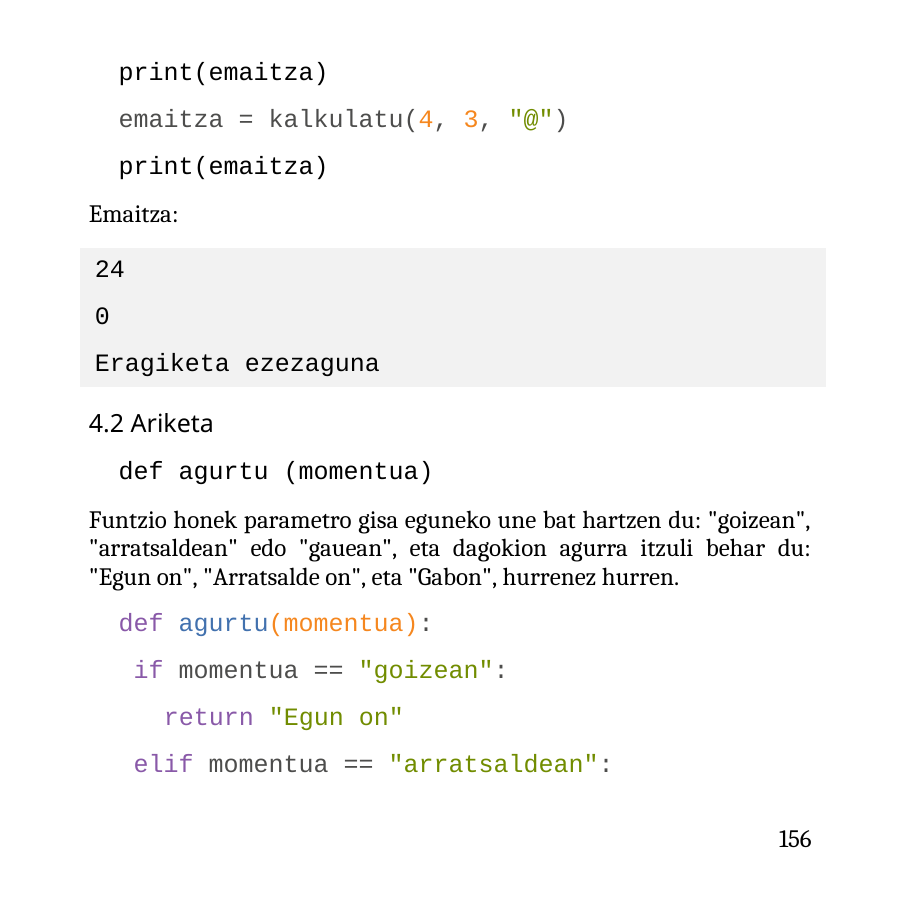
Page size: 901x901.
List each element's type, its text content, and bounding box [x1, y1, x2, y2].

text elif momentua == "arratsaldean": [118, 752, 811, 780]
text Eragiketa ezezaguna [86, 342, 820, 381]
text Funtzio honek parametro gisa eguneko une bat hartzen du: "goizean", "arratsaldean" edo "gauean", eta dagokion agurra itzuli behar du: "Egun on", "Arratsalde on", eta "Gabon", hurrenez hurren. [89, 506, 811, 592]
text emaitza = kalkulatu(4, 3, "@") [118, 106, 811, 134]
text return "Egun on" [118, 705, 811, 733]
text print(emaitza) [118, 153, 811, 182]
text 24 [86, 254, 820, 284]
text 0 [86, 295, 820, 332]
text if momentua == "goizean": [118, 658, 811, 686]
text 4.2 Ariketa [89, 406, 811, 440]
text print(emaitza) [118, 59, 811, 87]
text def agurtu(momentua): [118, 611, 811, 639]
text Emaitza: [89, 200, 811, 229]
text def agurtu (momentua) [118, 458, 811, 487]
